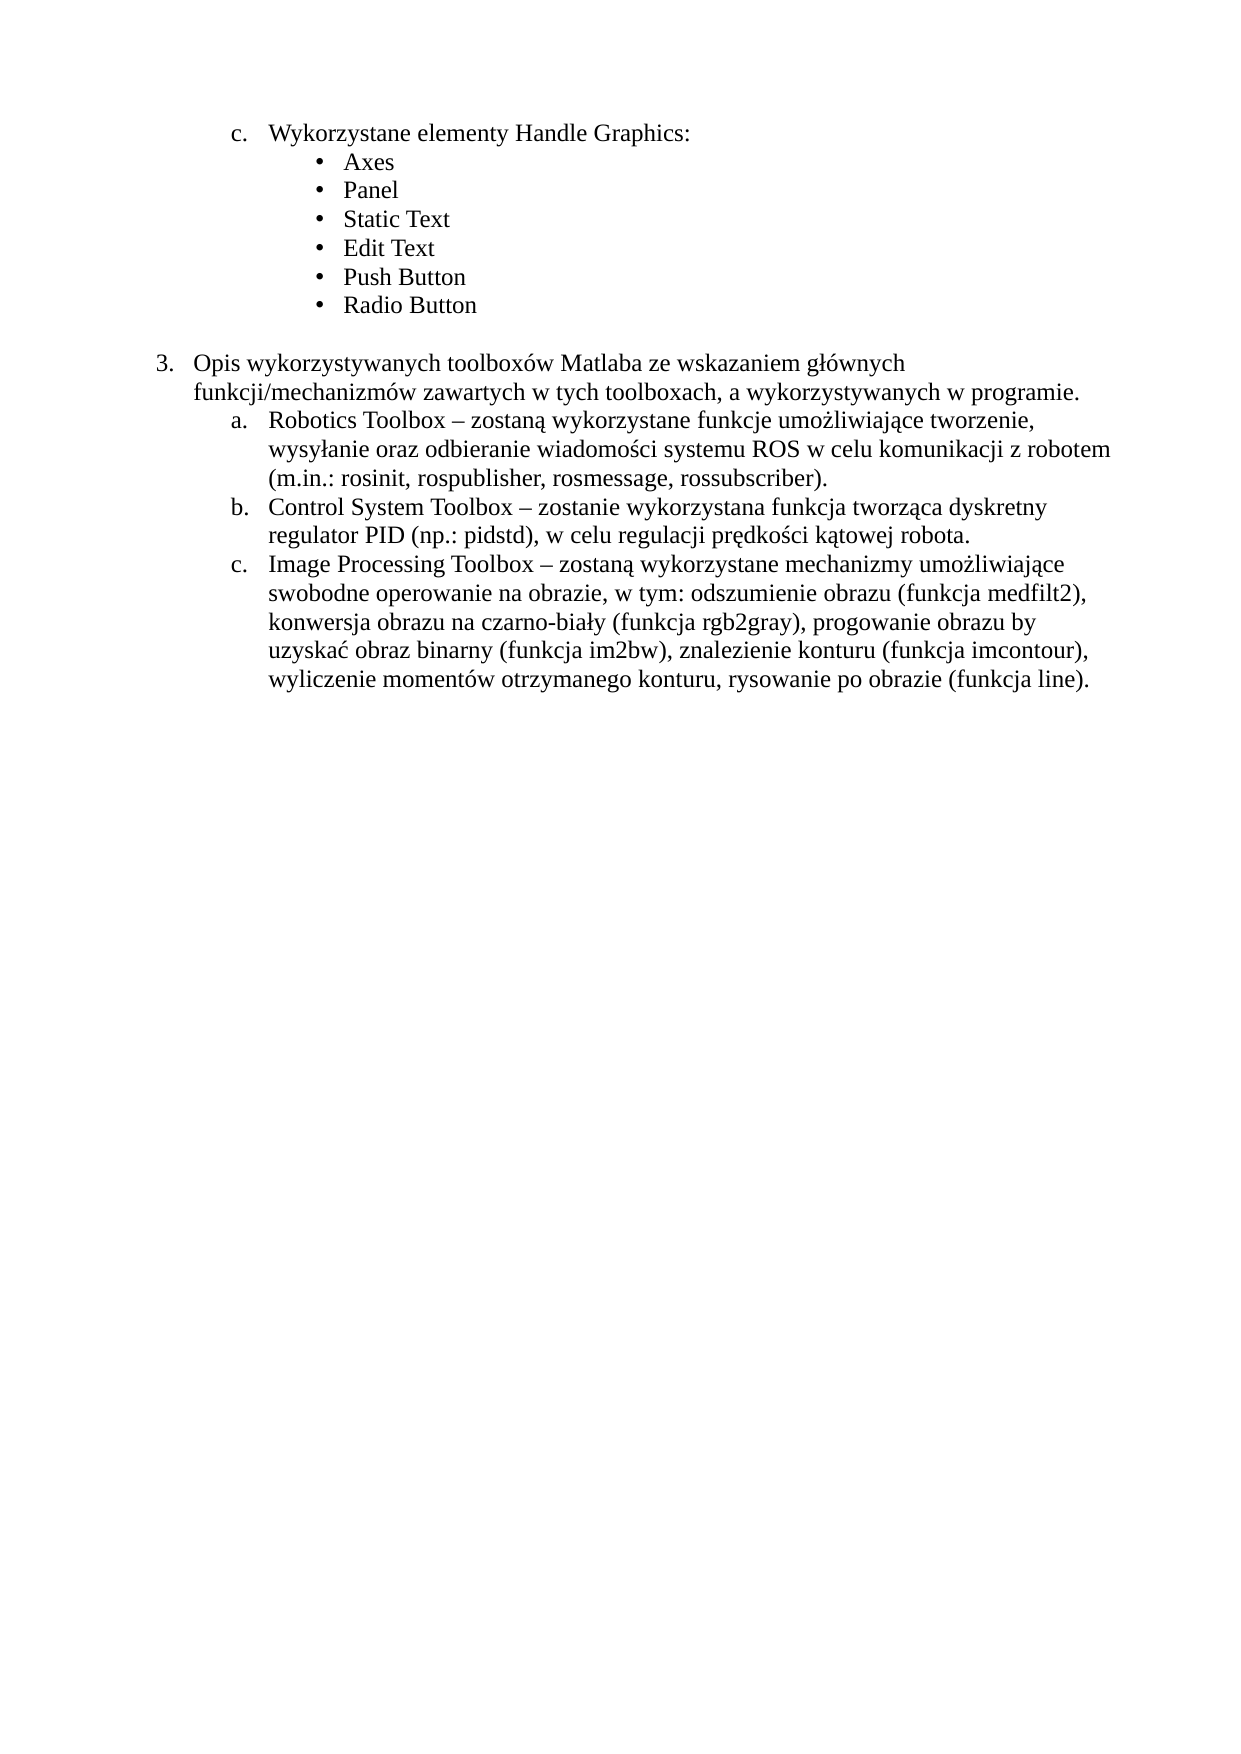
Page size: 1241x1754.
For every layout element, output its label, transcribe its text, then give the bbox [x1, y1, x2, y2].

list Push Button [324, 262, 1122, 291]
list Panel [324, 176, 1122, 204]
list Edit Text [324, 233, 1122, 262]
list Image Processing Toolbox – zostaną wykorzystane mechanizmy umożliwiające swobodne operowanie na obrazie, w tym: odszumienie obrazu (funkcja medfilt2), konwersja obrazu na czarno-biały (funkcja rgb2gray), progowanie obrazu by uzyskać obraz binarny (funkcja im2bw), znalezienie konturu (funkcja imcontour), wyliczenie momentów otrzymanego konturu, rysowanie po obrazie (funkcja line). [231, 549, 1122, 693]
list Axes [324, 147, 1122, 176]
list Control System Toolbox – zostanie wykorzystana funkcja tworząca dyskretny regulator PID (np.: pidstd), w celu regulacji prędkości kątowej robota. [231, 492, 1122, 549]
list Robotics Toolbox – zostaną wykorzystane funkcje umożliwiające tworzenie, wysyłanie oraz odbieranie wiadomości systemu ROS w celu komunikacji z robotem (m.in.: rosinit, rospublisher, rosmessage, rossubscriber). [231, 406, 1122, 492]
list Static Text [324, 204, 1122, 233]
list Radio Button [324, 291, 1122, 319]
list Wykorzystane elementy Handle Graphics: [231, 118, 1122, 147]
list Opis wykorzystywanych toolboxów Matlaba ze wskazaniem głównych funkcji/mechanizmów zawartych w tych toolboxach, a wykorzystywanych w programie. [156, 348, 1122, 406]
